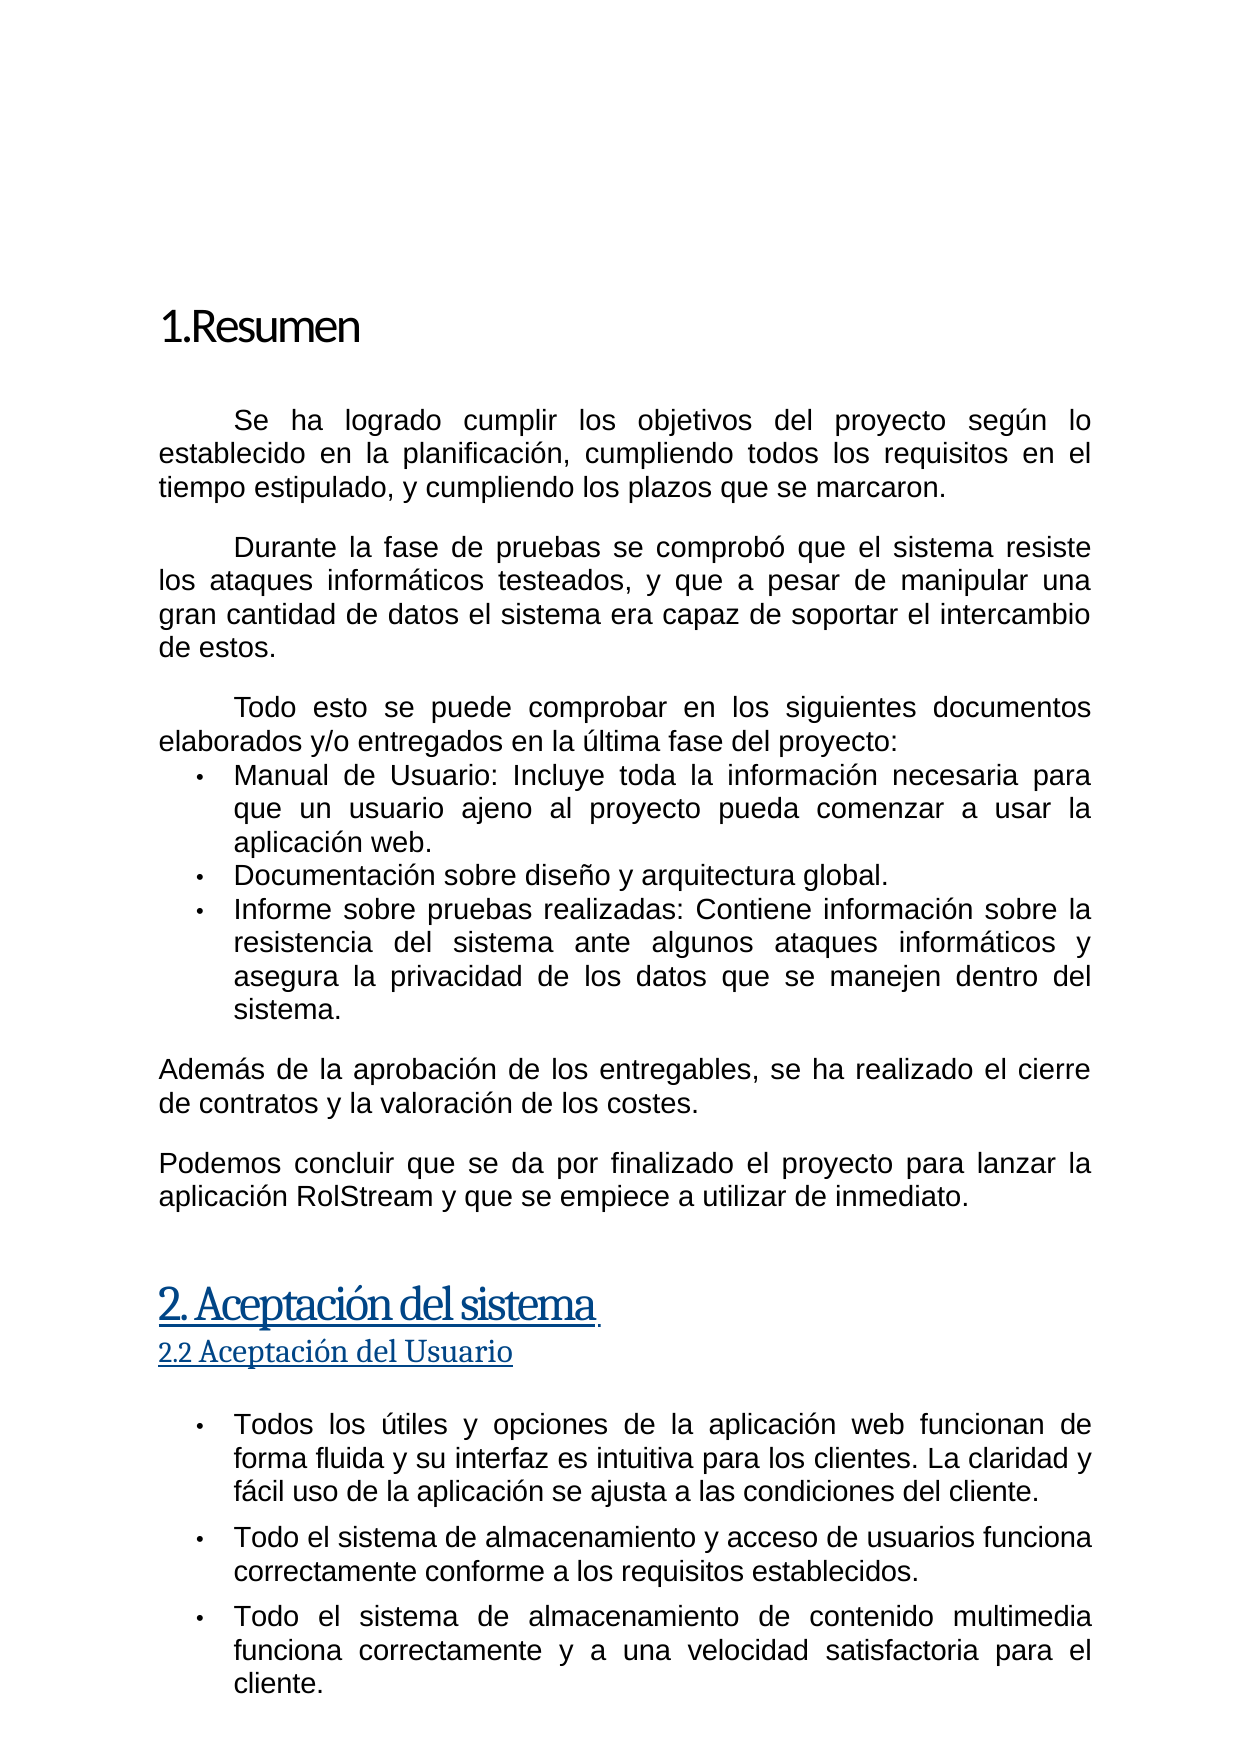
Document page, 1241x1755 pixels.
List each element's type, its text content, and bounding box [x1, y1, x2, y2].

text Podemos concluir que se da por finalizado el proyecto para lanzar la aplicación RolStream y que se empiece a utilizar de inmediato. [158, 1146, 1093, 1213]
list Todo el sistema de almacenamiento y acceso de usuarios funciona correctamente conforme a los requisitos establecidos. [196, 1520, 1093, 1587]
list Todo el sistema de almacenamiento de contenido multimedia funciona correctamente y a una velocidad satisfactoria para el cliente. [196, 1599, 1093, 1700]
text 2. Aceptación del sistema [158, 1275, 1093, 1333]
list Documentación sobre diseño y arquitectura global. [196, 858, 1093, 892]
text 1.Resumen [158, 294, 1093, 355]
list Manual de Usuario: Incluye toda la información necesaria para que un usuario ajeno al proyecto pueda comenzar a usar la aplicación web. [196, 757, 1093, 858]
text 2.2 Aceptación del Usuario [158, 1333, 1093, 1371]
list Todos los útiles y opciones de la aplicación web funcionan de forma fluida y su interfaz es intuitiva para los clientes. La claridad y fácil uso de la aplicación se ajusta a las condiciones del cliente. [196, 1407, 1093, 1508]
text Se ha logrado cumplir los objetivos del proyecto según lo establecido en la planificación, cumpliendo todos los requisitos en el tiempo estipulado, y cumpliendo los plazos que se marcaron. [158, 403, 1093, 503]
text Durante la fase de pruebas se comprobó que el sistema resiste los ataques informáticos testeados, y que a pesar de manipular una gran cantidad de datos el sistema era capaz de soportar el intercambio de estos. [158, 530, 1093, 664]
text Además de la aprobación de los entregables, se ha realizado el cierre de contratos y la valoración de los costes. [158, 1052, 1093, 1119]
text Todo esto se puede comprobar en los siguientes documentos elaborados y/o entregados en la última fase del proyecto: [158, 690, 1093, 757]
list Informe sobre pruebas realizadas: Contiene información sobre la resistencia del sistema ante algunos ataques informáticos y asegura la privacidad de los datos que se manejen dentro del sistema. [196, 892, 1093, 1026]
